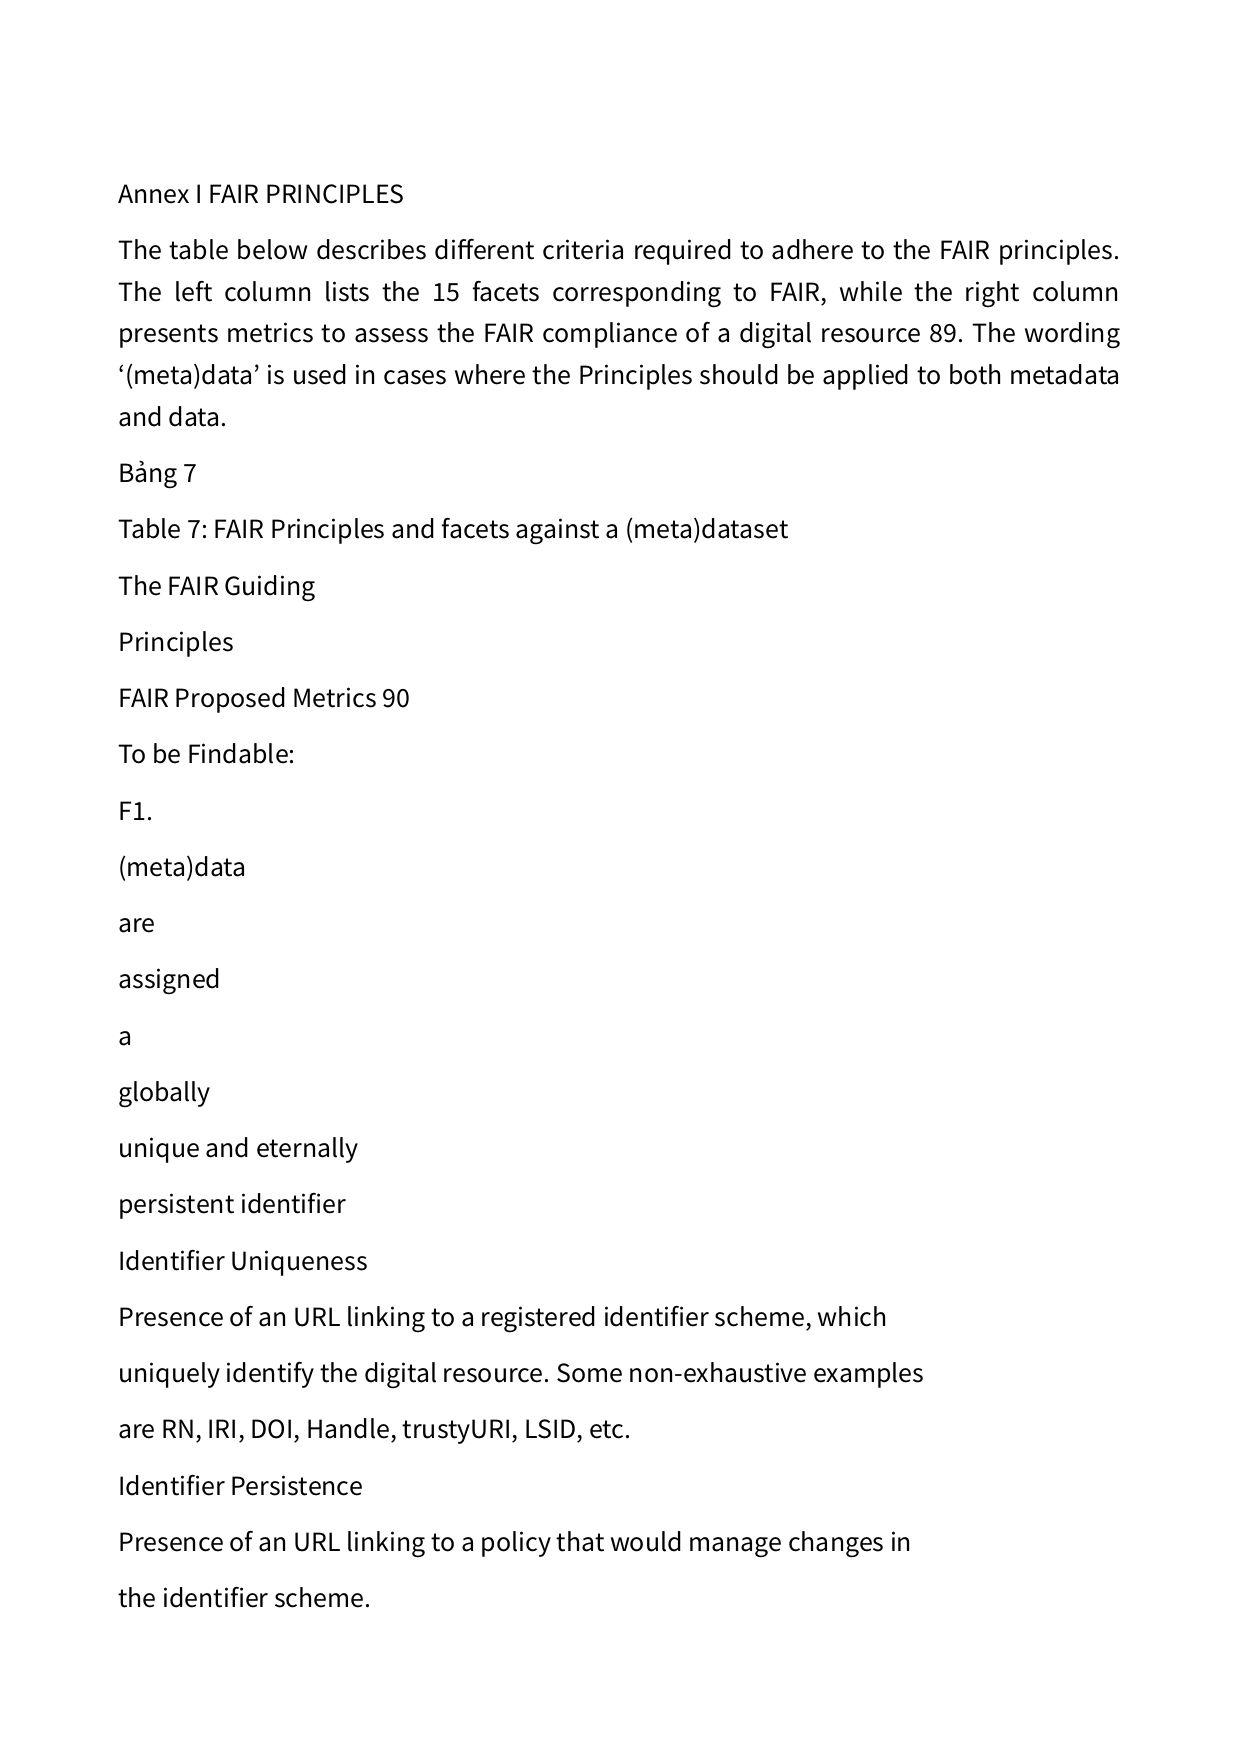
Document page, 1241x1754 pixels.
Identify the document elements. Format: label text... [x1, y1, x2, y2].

text Identifier Uniqueness [118, 1241, 1122, 1277]
text unique and eternally [118, 1128, 1122, 1165]
text persistent identifier [118, 1185, 1122, 1221]
text the identifier scheme. [118, 1578, 1122, 1615]
text Annex I FAIR PRINCIPLES [118, 174, 1122, 211]
text (meta)data [118, 847, 1122, 883]
text FAIR Proposed Metrics 90 [118, 678, 1122, 715]
text globally [118, 1072, 1122, 1108]
text Bảng 7 [118, 453, 1122, 490]
text Identifier Persistence [118, 1466, 1122, 1502]
text To be Findable: [118, 735, 1122, 771]
text Principles [118, 622, 1122, 658]
text F1. [118, 791, 1122, 827]
text Table 7: FAIR Principles and facets against a (meta)dataset [118, 510, 1122, 546]
text The FAIR Guiding [118, 566, 1122, 602]
text a [118, 1016, 1122, 1052]
text are RN, IRI, DOI, Handle, trustyURI, LSID, etc. [118, 1410, 1122, 1446]
text Presence of an URL linking to a policy that would manage changes in [118, 1522, 1122, 1558]
text uniquely identify the digital resource. Some non-exhaustive examples [118, 1353, 1122, 1390]
text are [118, 903, 1122, 940]
text assigned [118, 960, 1122, 996]
text The table below describes different criteria required to adhere to the FAIR principles. The left column lists the 15 facets corresponding to FAIR, while the right column presents metrics to assess the FAIR compliance of a digital resource 89. The wording ‘(meta)data’ is used in cases where the Principles should be applied to both metadata and data. [118, 231, 1122, 433]
text Presence of an URL linking to a registered identifier scheme, which [118, 1297, 1122, 1333]
